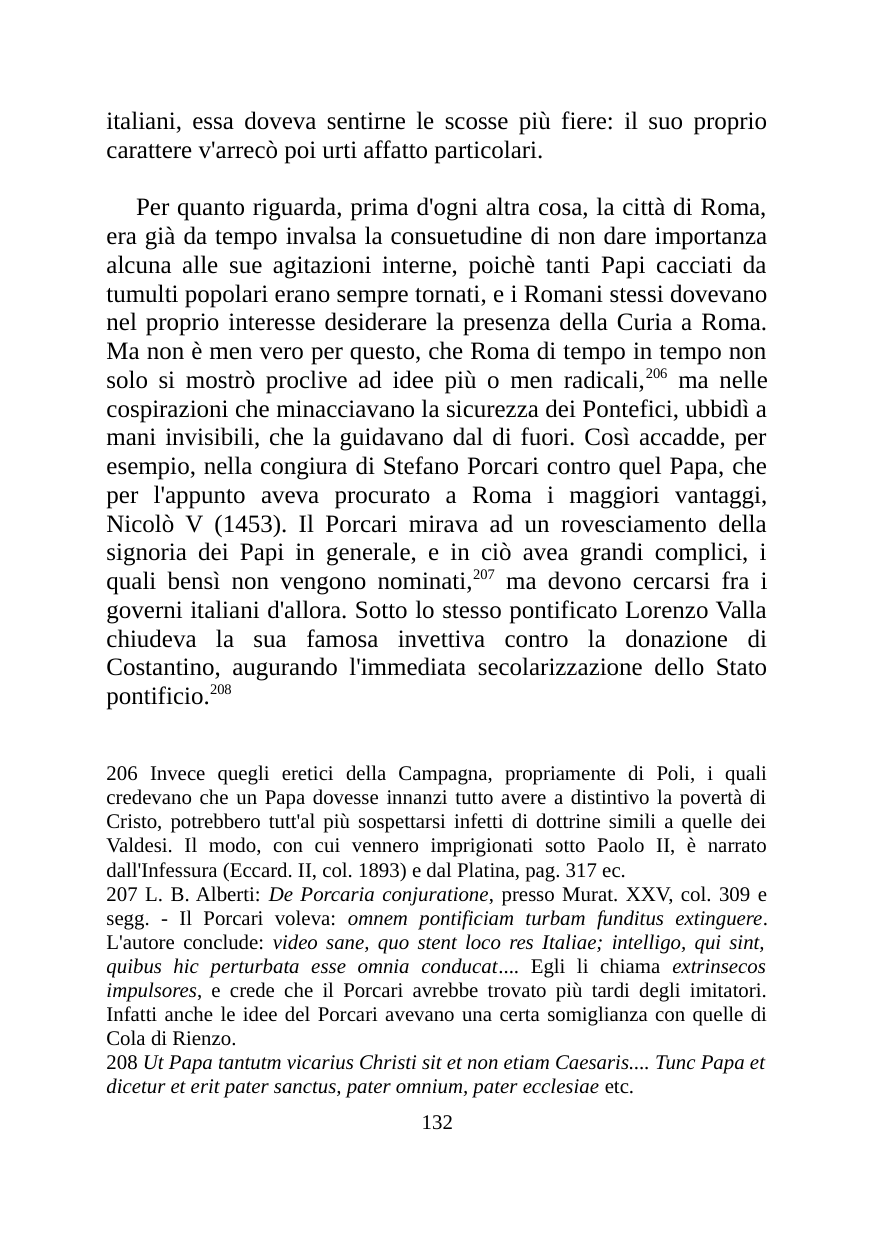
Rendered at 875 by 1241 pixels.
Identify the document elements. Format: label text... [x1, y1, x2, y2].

text Invece quegli eretici della Campagna, propriamente di Poli, i quali credevano che un Papa dovesse innanzi tutto avere a distintivo la povertà di Cristo, potrebbero tutt'al più sospettarsi infetti di dottrine simili a quelle dei Valdesi. Il modo, con cui vennero imprigionati sotto Paolo II, è narrato dall'Infessura (Eccard. II, col. 1893) e dal Platina, pag. 317 ec. [106, 761, 768, 882]
text L. B. Alberti: De Porcaria conjuratione, presso Murat. XXV, col. 309 e segg. - Il Porcari voleva: omnem pontificiam turbam funditus extinguere. L'autore conclude: video sane, quo stent loco res Italiae; intelligo, qui sint, quibus hic perturbata esse omnia conducat.... Egli li chiama extrinsecos impulsores, e crede che il Porcari avrebbe trovato più tardi degli imitatori. Infatti anche le idee del Porcari avevano una certa somiglianza con quelle di Cola di Rienzo. [106, 882, 768, 1050]
text italiani, essa doveva sentirne le scosse più fiere: il suo proprio carattere v'arrecò poi urti affatto particolari. [106, 106, 768, 164]
text Ut Papa tantutm vicarius Christi sit et non etiam Caesaris.... Tunc Papa et dicetur et erit pater sanctus, pater omnium, pater ecclesiae etc. [106, 1050, 768, 1098]
text Per quanto riguarda, prima d'ogni altra cosa, la città di Roma, era già da tempo invalsa la consuetudine di non dare importanza alcuna alle sue agitazioni interne, poichè tanti Papi cacciati da tumulti popolari erano sempre tornati, e i Romani stessi dovevano nel proprio interesse desiderare la presenza della Curia a Roma. Ma non è men vero per questo, che Roma di tempo in tempo non solo si mostrò proclive ad idee più o men radicali, ma nelle cospirazioni che minacciavano la sicurezza dei Pontefici, ubbidì a mani invisibili, che la guidavano dal di fuori. Così accadde, per esempio, nella congiura di Stefano Porcari contro quel Papa, che per l'appunto aveva procurato a Roma i maggiori vantaggi, Nicolò V (1453). Il Porcari mirava ad un rovesciamento della signoria dei Papi in generale, e in ciò avea grandi complici, i quali bensì non vengono nominati, ma devono cercarsi fra i governi italiani d'allora. Sotto lo stesso pontificato Lorenzo Valla chiudeva la sua famosa invettiva contro la donazione di Costantino, augurando l'immediata secolarizzazione dello Stato pontificio. [106, 192, 768, 710]
